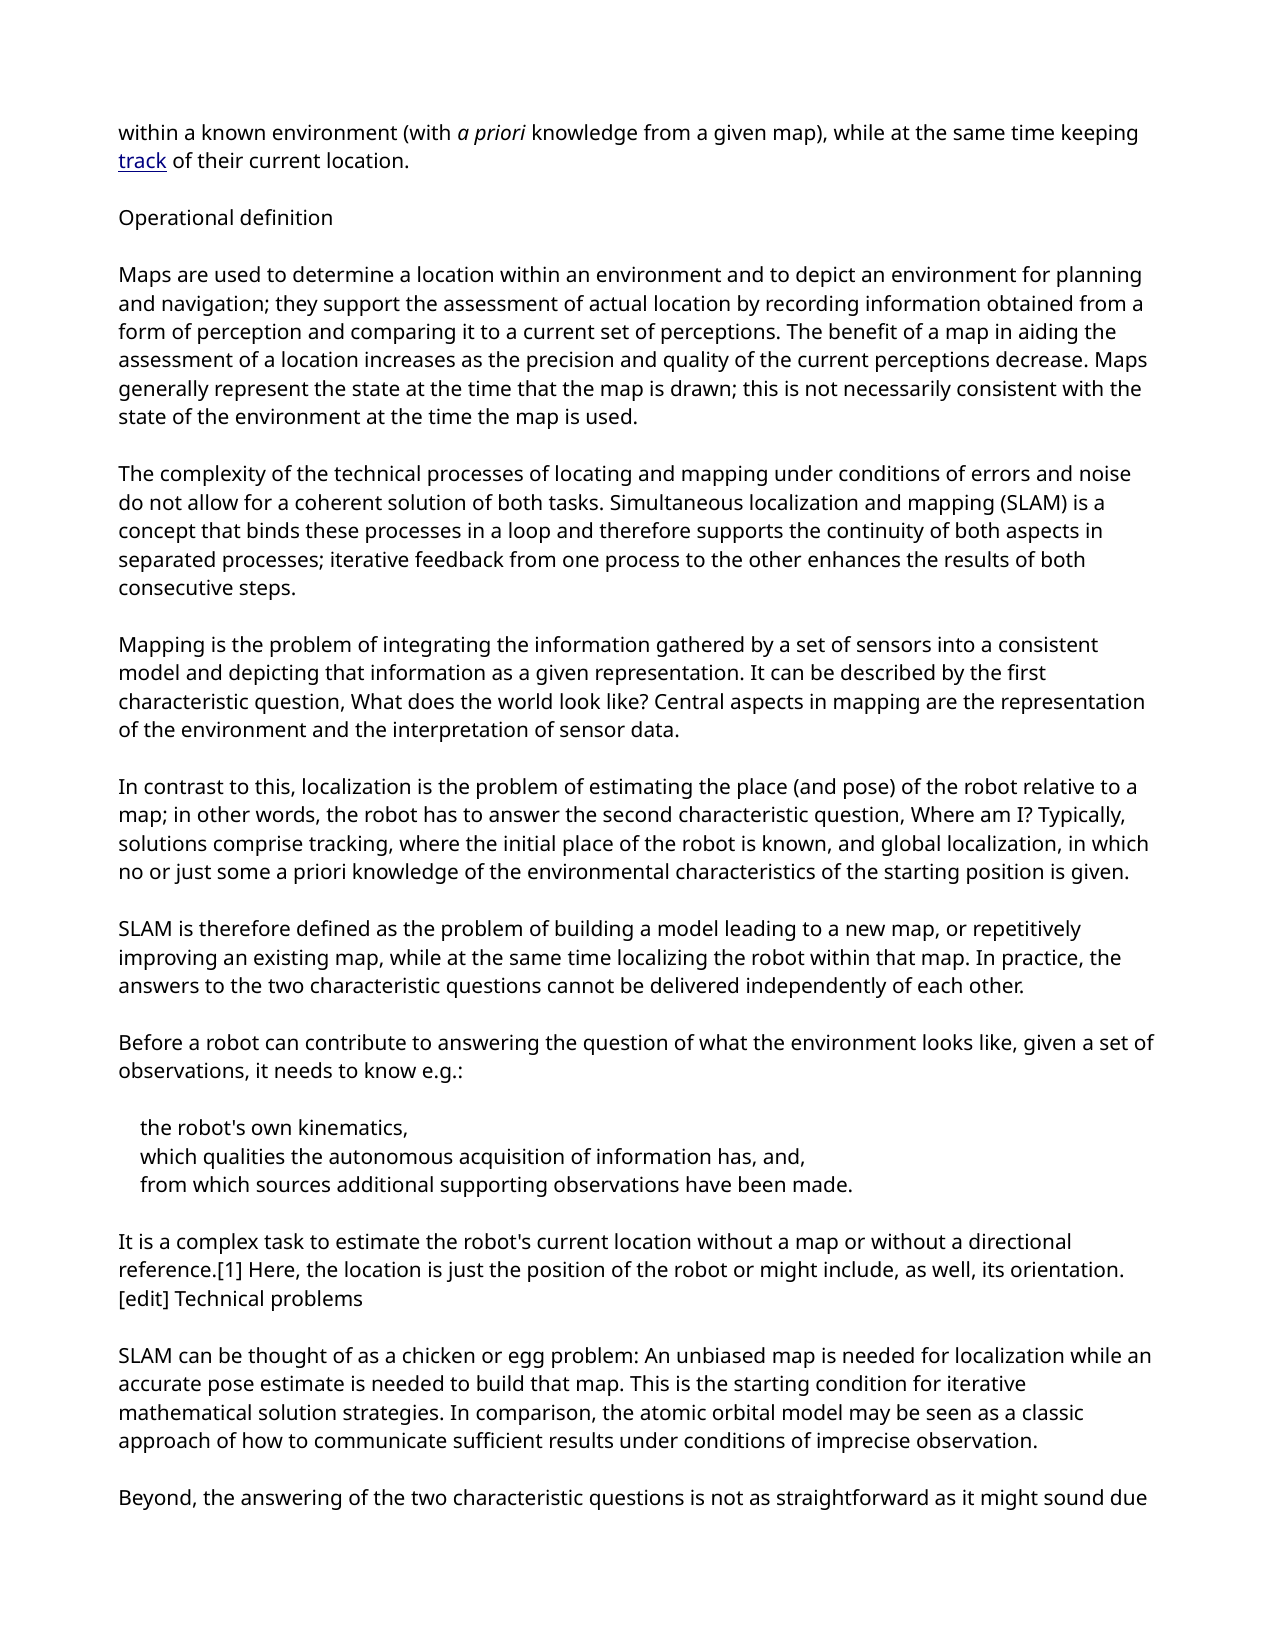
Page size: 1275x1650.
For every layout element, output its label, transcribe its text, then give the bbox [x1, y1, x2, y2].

text Maps are used to determine a location within an environment and to depict an environment for planning and navigation; they support the assessment of actual location by recording information obtained from a form of perception and comparing it to a current set of perceptions. The benefit of a map in aiding the assessment of a location increases as the precision and quality of the current perceptions decrease. Maps generally represent the state at the time that the map is drawn; this is not necessarily consistent with the state of the environment at the time the map is used. [118, 260, 1157, 431]
text which qualities the autonomous acquisition of information has, and, [118, 1142, 1157, 1170]
text within a known environment (with a priori knowledge from a given map), while at the same time keeping track of their current location. [118, 118, 1157, 175]
text In contrast to this, localization is the problem of estimating the place (and pose) of the robot relative to a map; in other words, the robot has to answer the second characteristic question, Where am I? Typically, solutions comprise tracking, where the initial place of the robot is known, and global localization, in which no or just some a priori knowledge of the environmental characteristics of the starting position is given. [118, 772, 1157, 886]
text [edit] Technical problems [118, 1284, 1157, 1312]
text Mapping is the problem of integrating the information gathered by a set of sensors into a consistent model and depicting that information as a given representation. It can be described by the first characteristic question, What does the world look like? Central aspects in mapping are the representation of the environment and the interpretation of sensor data. [118, 630, 1157, 744]
text SLAM is therefore defined as the problem of building a model leading to a new map, or repetitively improving an existing map, while at the same time localizing the robot within that map. In practice, the answers to the two characteristic questions cannot be delivered independently of each other. [118, 914, 1157, 1000]
text Before a robot can contribute to answering the question of what the environment looks like, given a set of observations, it needs to know e.g.: [118, 1028, 1157, 1085]
text from which sources additional supporting observations have been made. [118, 1170, 1157, 1199]
text The complexity of the technical processes of locating and mapping under conditions of errors and noise do not allow for a coherent solution of both tasks. Simultaneous localization and mapping (SLAM) is a concept that binds these processes in a loop and therefore supports the continuity of both aspects in separated processes; iterative feedback from one process to the other enhances the results of both consecutive steps. [118, 459, 1157, 602]
text It is a complex task to estimate the robot's current location without a map or without a directional reference.[1] Here, the location is just the position of the robot or might include, as well, its orientation. [118, 1227, 1157, 1284]
text Operational definition [118, 203, 1157, 232]
text Beyond, the answering of the two characteristic questions is not as straightforward as it might sound due [118, 1483, 1157, 1512]
text SLAM can be thought of as a chicken or egg problem: An unbiased map is needed for localization while an accurate pose estimate is needed to build that map. This is the starting condition for iterative mathematical solution strategies. In comparison, the atomic orbital model may be seen as a classic approach of how to communicate sufficient results under conditions of imprecise observation. [118, 1341, 1157, 1455]
text the robot's own kinematics, [118, 1113, 1157, 1142]
